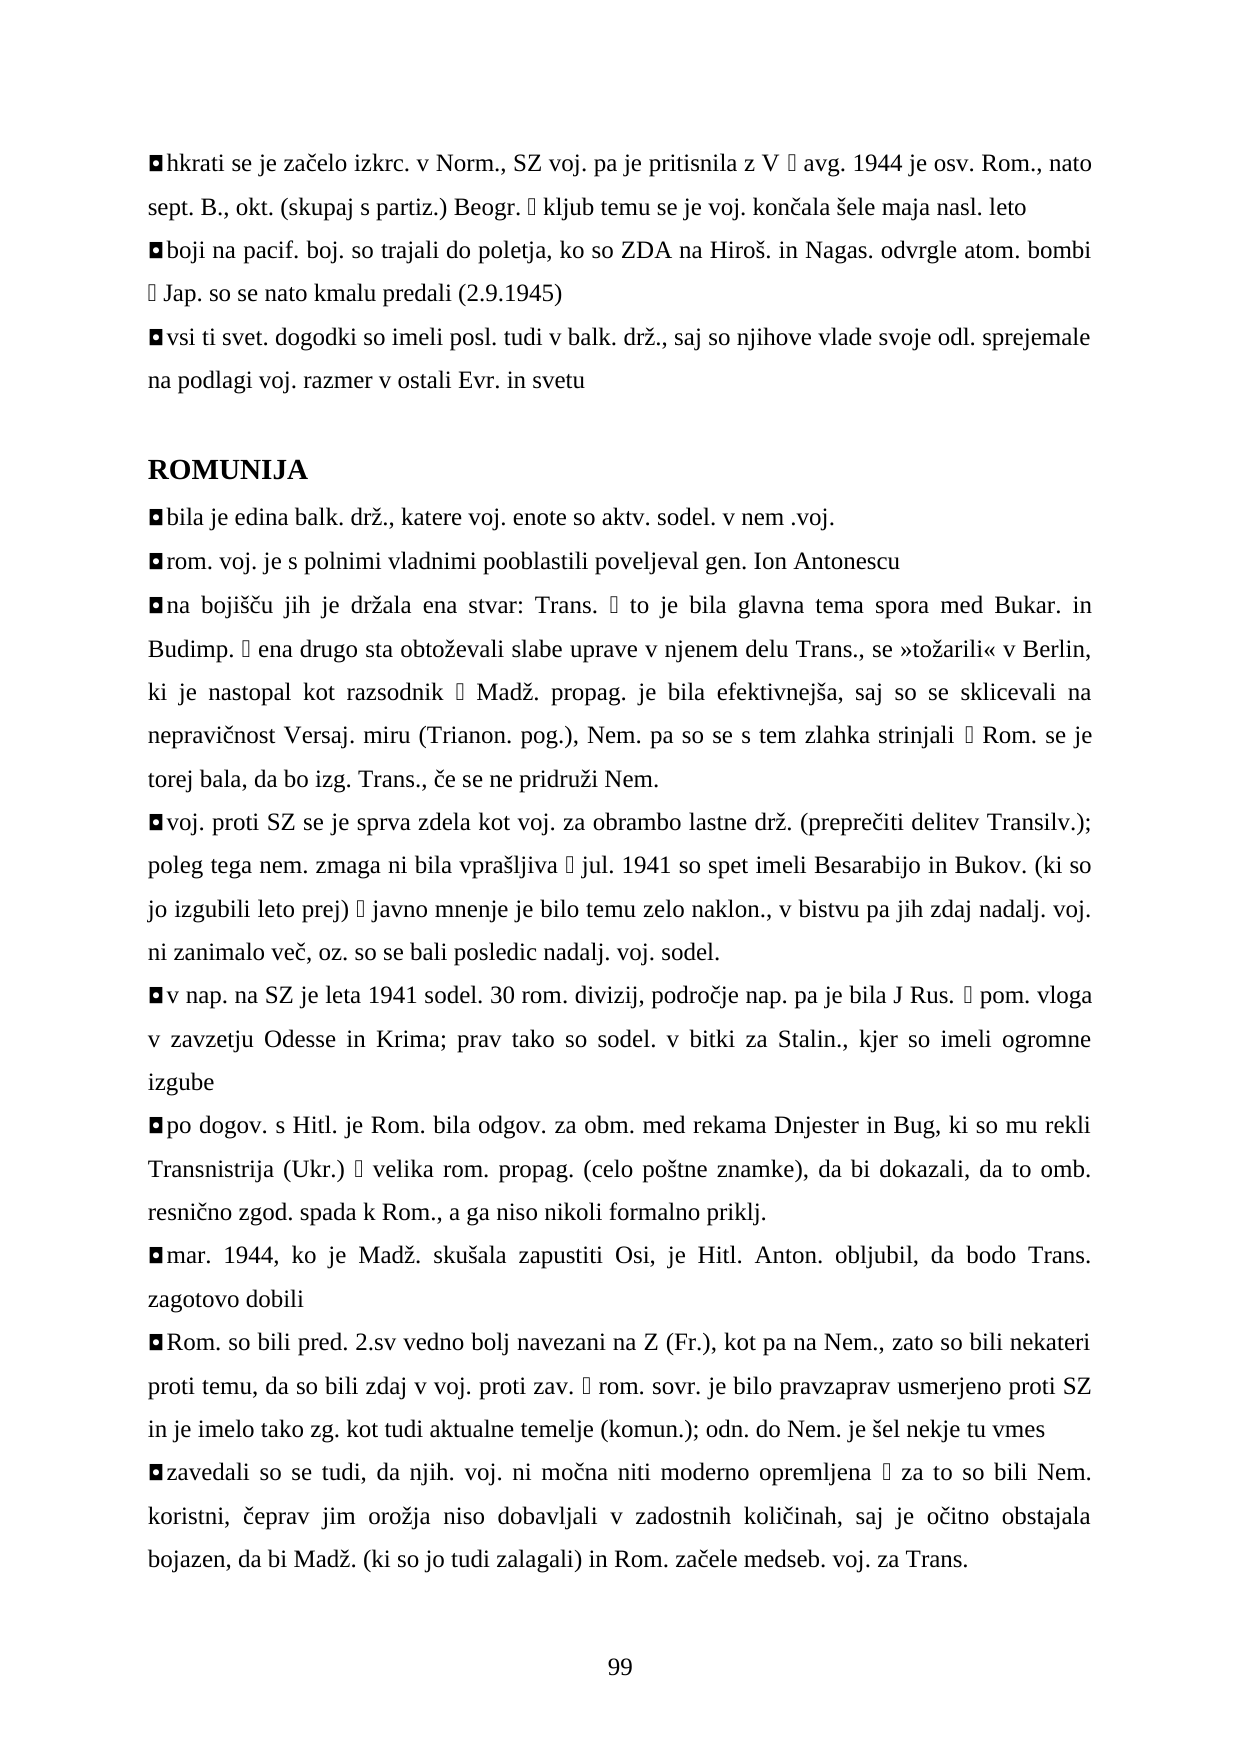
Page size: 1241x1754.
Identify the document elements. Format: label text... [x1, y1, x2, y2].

list na bojišču jih je držala ena stvar: Trans.  to je bila glavna tema spora med Bukar. in Budimp.  ena drugo sta obtoževali slabe uprave v njenem delu Trans., se »tožarili« v Berlin, ki je nastopal kot razsodnik  Madž. propag. je bila efektivnejša, saj so se sklicevali na nepravičnost Versaj. miru (Trianon. pog.), Nem. pa so se s tem zlahka strinjali  Rom. se je torej bala, da bo izg. Trans., če se ne pridruži Nem. [148, 590, 1092, 792]
list bila je edina balk. drž., katere voj. enote so aktv. sodel. v nem .voj. [148, 502, 1092, 532]
list zavedali so se tudi, da njih. voj. ni močna niti moderno opremljena  za to so bili Nem. koristni, čeprav jim orožja niso dobavljali v zadostnih količinah, saj je očitno obstajala bojazen, da bi Madž. (ki so jo tudi zalagali) in Rom. začele medseb. voj. za Trans. [148, 1457, 1092, 1573]
list mar. 1944, ko je Madž. skušala zapustiti Osi, je Hitl. Anton. obljubil, da bodo Trans. zagotovo dobili [148, 1240, 1092, 1313]
list voj. proti SZ se je sprva zdela kot voj. za obrambo lastne drž. (preprečiti delitev Transilv.); poleg tega nem. zmaga ni bila vprašljiva  jul. 1941 so spet imeli Besarabijo in Bukov. (ki so jo izgubili leto prej)  javno mnenje je bilo temu zelo naklon., v bistvu pa jih zdaj nadalj. voj. ni zanimalo več, oz. so se bali posledic nadalj. voj. sodel. [148, 807, 1092, 966]
list Rom. so bili pred. 2.sv vedno bolj navezani na Z (Fr.), kot pa na Nem., zato so bili nekateri proti temu, da so bili zdaj v voj. proti zav.  rom. sovr. je bilo pravzaprav usmerjeno proti SZ in je imelo tako zg. kot tudi aktualne temelje (komun.); odn. do Nem. je šel nekje tu vmes [148, 1327, 1092, 1443]
list po dogov. s Hitl. je Rom. bila odgov. za obm. med rekama Dnjester in Bug, ki so mu rekli Transnistrija (Ukr.)  velika rom. propag. (celo poštne znamke), da bi dokazali, da to omb. resnično zgod. spada k Rom., a ga niso nikoli formalno priklj. [148, 1110, 1092, 1226]
list hkrati se je začelo izkrc. v Norm., SZ voj. pa je pritisnila z V  avg. 1944 je osv. Rom., nato sept. B., okt. (skupaj s partiz.) Beogr.  kljub temu se je voj. končala šele maja nasl. leto [148, 148, 1092, 220]
text ROMUNIJA [148, 452, 1092, 485]
list vsi ti svet. dogodki so imeli posl. tudi v balk. drž., saj so njihove vlade svoje odl. sprejemale na podlagi voj. razmer v ostali Evr. in svetu [148, 322, 1092, 394]
list rom. voj. je s polnimi vladnimi pooblastili poveljeval gen. Ion Antonescu [148, 546, 1092, 576]
list boji na pacif. boj. so trajali do poletja, ko so ZDA na Hiroš. in Nagas. odvrgle atom. bombi  Jap. so se nato kmalu predali (2.9.1945) [148, 235, 1092, 307]
list v nap. na SZ je leta 1941 sodel. 30 rom. divizij, področje nap. pa je bila J Rus.  pom. vloga v zavzetju Odesse in Krima; prav tako so sodel. v bitki za Stalin., kjer so imeli ogromne izgube [148, 980, 1092, 1096]
